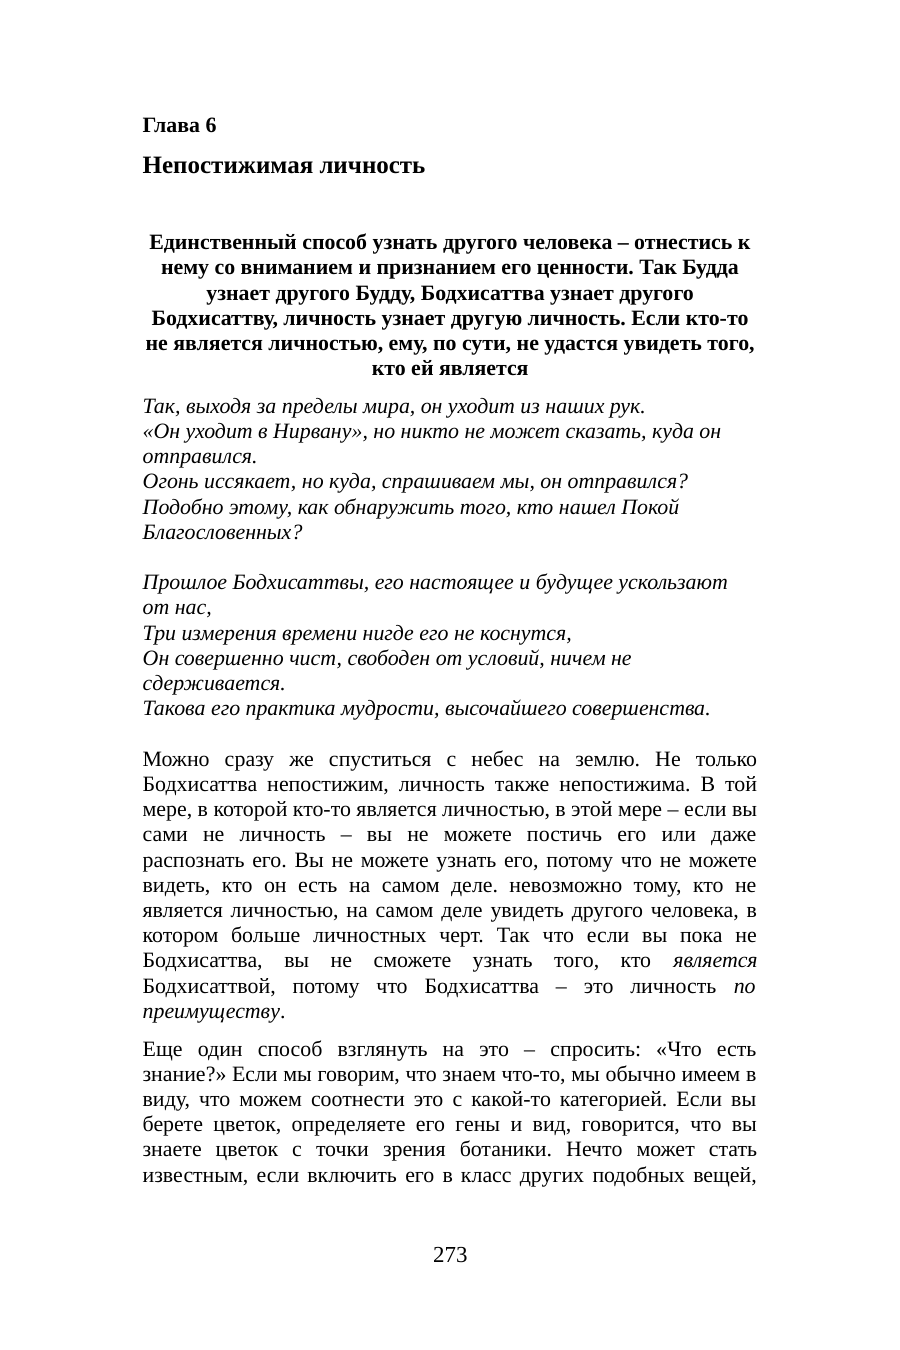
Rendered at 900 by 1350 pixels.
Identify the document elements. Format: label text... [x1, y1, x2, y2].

text Такова его практика мудрости, высочайшего совершенства. [142, 695, 757, 721]
text Три измерения времени нигде его не коснутся, [142, 620, 757, 645]
text Непостижимая личность [142, 150, 757, 179]
text Подобно этому, как обнаружить того, кто нашел Покой Благословенных? [142, 494, 757, 544]
text Так, выходя за пределы мира, он уходит из наших рук. [142, 393, 757, 418]
text Единственный способ узнать другого человека – отнестись к нему со вниманием и признанием его ценности. Так Будда узнает другого Будду, Бодхисаттва узнает другого Бодхисаттву, личность узнает другую личность. Если кто-то не является личностью, ему, по сути, не удастся увидеть того, кто ей является [142, 229, 757, 380]
text Огонь иссякает, но куда, спрашиваем мы, он отправился? [142, 468, 757, 494]
text Еще один способ взглянуть на это – спросить: «Что есть знание?» Если мы говорим, что знаем что-то, мы обычно имеем в виду, что можем соотнести это с какой-то категорией. Если вы берете цветок, определяете его гены и вид, говорится, что вы знаете цветок с точки зрения ботаники. Нечто может стать известным, если включить его в класс других подобных вещей, [142, 1036, 757, 1187]
text Можно сразу же спуститься с небес на землю. Не только Бодхисаттва непостижим, личность также непостижима. В той мере, в которой кто-то является личностью, в этой мере – если вы сами не личность – вы не можете постичь его или даже распознать его. Вы не можете узнать его, потому что не можете видеть, кто он есть на самом деле. невозможно тому, кто не является личностью, на самом деле увидеть другого человека, в котором больше личностных черт. Так что если вы пока не Бодхисаттва, вы не сможете узнать того, кто является Бодхисаттвой, потому что Бодхисаттва – это личность по преимуществу. [142, 746, 757, 1023]
text Глава 6 [142, 112, 757, 138]
text «Он уходит в Нирвану», но никто не может сказать, куда он отправился. [142, 418, 757, 468]
text Прошлое Бодхисаттвы, его настоящее и будущее ускользают от нас, [142, 569, 757, 620]
text Он совершенно чист, свободен от условий, ничем не сдерживается. [142, 645, 757, 695]
